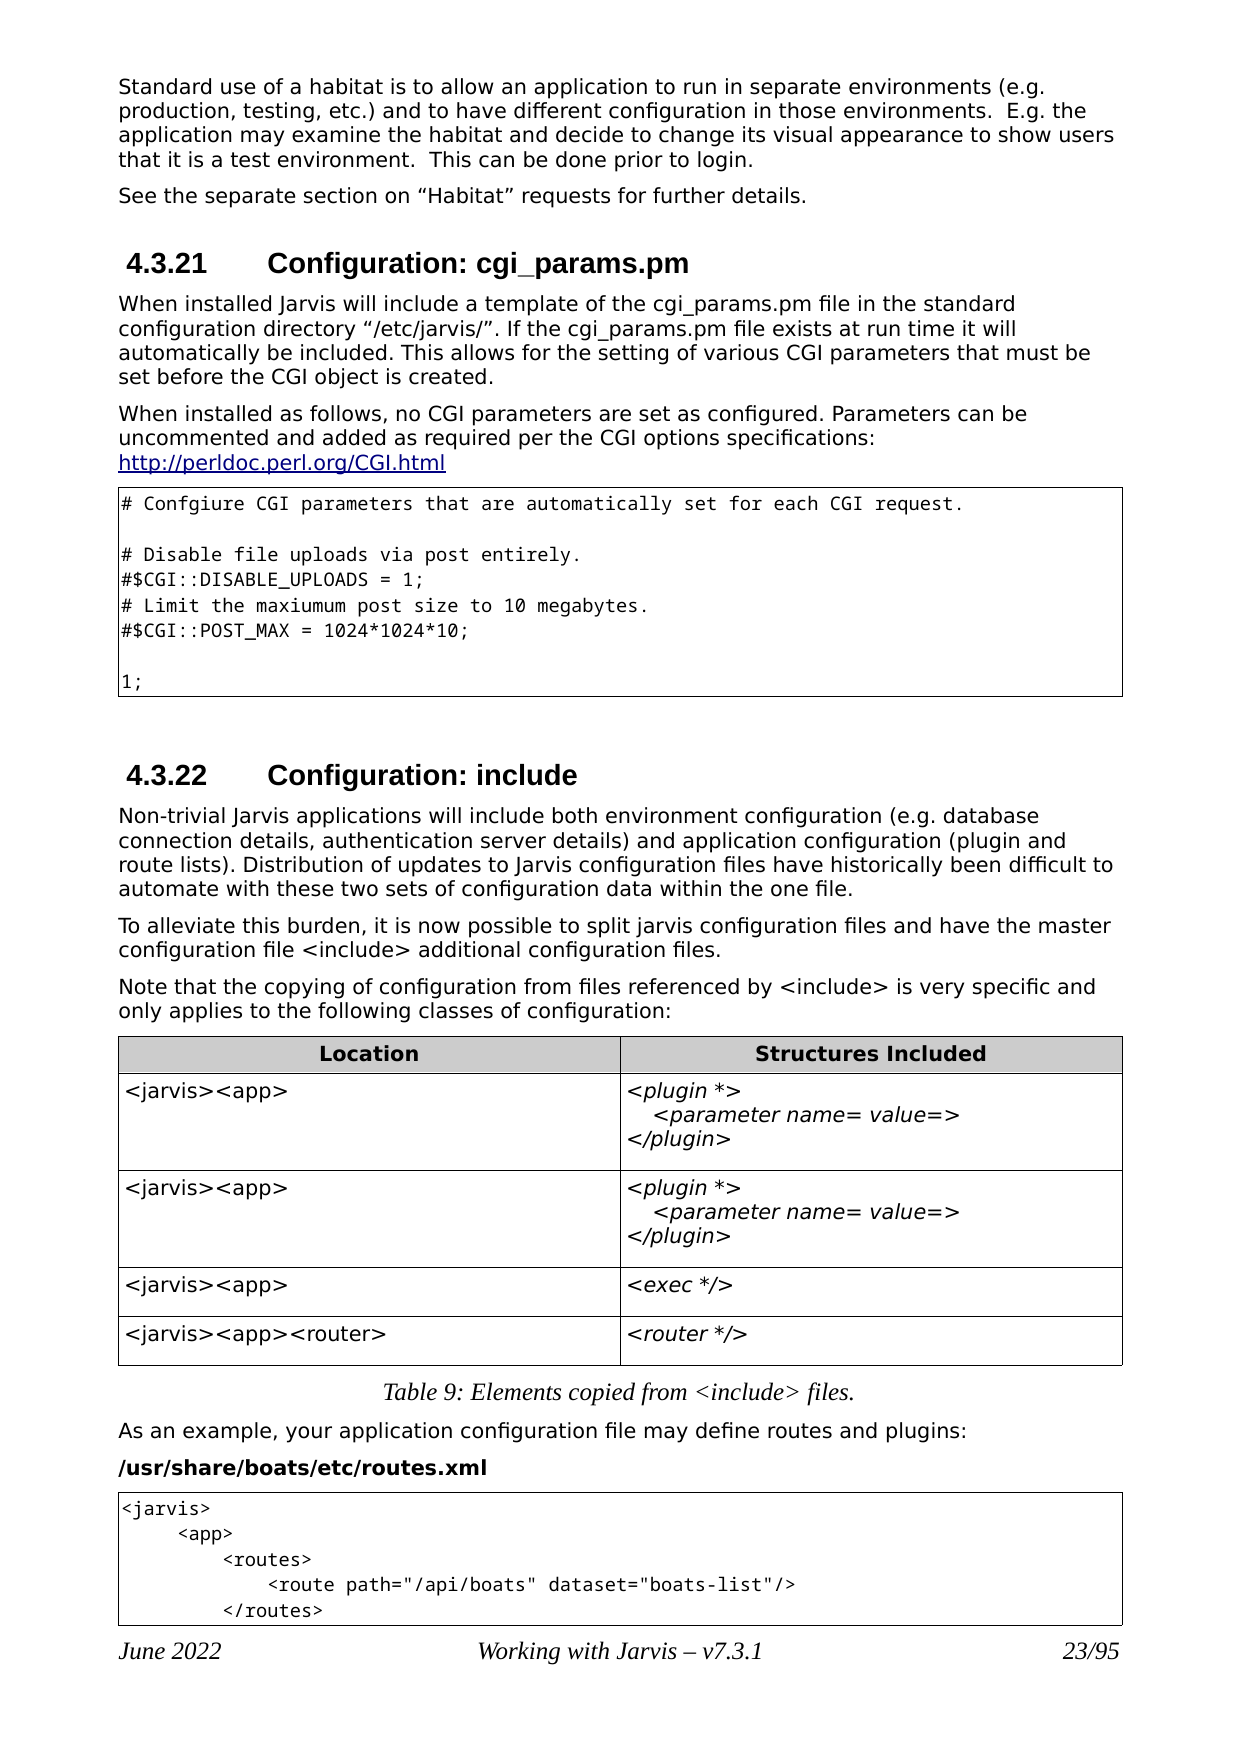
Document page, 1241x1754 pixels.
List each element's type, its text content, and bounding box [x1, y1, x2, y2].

text # Limit the maxiumum post size to 10 megabytes. [119, 589, 1122, 615]
table_header Location [119, 1037, 620, 1072]
text Note that the copying of configuration from files referenced by <include> is very specific and only applies to the following classes of configuration: [118, 975, 1122, 1024]
text <route path="/api/boats" dataset="boats-list"/> [119, 1569, 1122, 1594]
table_cell <plugin *> <parameter name= value=> </plugin> [621, 1074, 1122, 1170]
text Table 9: Elements copied from <include> files. [118, 1377, 1122, 1406]
table_cell <jarvis><app> [119, 1268, 620, 1316]
text # Confgiure CGI parameters that are automatically set for each CGI request. [119, 488, 1122, 515]
text 1; [119, 666, 1122, 696]
text See the separate section on “Habitat” requests for further details. [118, 184, 1122, 209]
subtitle Configuration: include [118, 758, 1122, 792]
table_cell <plugin *> <parameter name= value=> </plugin> [621, 1171, 1122, 1267]
text /usr/share/boats/etc/routes.xml [118, 1456, 1122, 1480]
text #$CGI::POST_MAX = 1024*1024*10; [119, 615, 1122, 643]
text # Disable file uploads via post entirely. [119, 538, 1122, 564]
table_header Structures Included [621, 1037, 1122, 1072]
text As an example, your application configuration file may define routes and plugins: [118, 1419, 1122, 1443]
table_cell <jarvis><app> [119, 1171, 620, 1267]
text Standard use of a habitat is to allow an application to run in separate environments (e.g. production, testing, etc.) and to have different configuration in those environments. E.g. the application may examine the habitat and decide to change its visual appearance to show users that it is a test environment. This can be done prior to login. [118, 75, 1122, 172]
text To alleviate this burden, it is now possible to split jarvis configuration files and have the master configuration file <include> additional configuration files. [118, 914, 1122, 963]
text When installed Jarvis will include a template of the cgi_params.pm file in the standard configuration directory “/etc/jarvis/”. If the cgi_params.pm file exists at run time it will automatically be included. This allows for the setting of various CGI parameters that must be set before the CGI object is created. [118, 292, 1122, 389]
table_cell <jarvis><app><router> [119, 1317, 620, 1364]
text #$CGI::DISABLE_UPLOADS = 1; [119, 564, 1122, 589]
text <routes> [119, 1543, 1122, 1569]
table_cell <jarvis><app> [119, 1074, 620, 1170]
table_cell <exec */> [621, 1268, 1122, 1316]
text When installed as follows, no CGI parameters are set as configured. Parameters can be uncommented and added as required per the CGI options specifications: http://perldoc.perl.org/CGI.html [118, 402, 1122, 475]
table_cell <router */> [621, 1317, 1122, 1364]
text <app> [119, 1518, 1122, 1543]
text </routes> [119, 1594, 1122, 1625]
subtitle Configuration: cgi_params.pm [118, 246, 1122, 280]
text Non-trivial Jarvis applications will include both environment configuration (e.g. database connection details, authentication server details) and application configuration (plugin and route lists). Distribution of updates to Jarvis configuration files have historically been difficult to automate with these two sets of configuration data within the one file. [118, 804, 1122, 902]
text <jarvis> [119, 1493, 1122, 1518]
